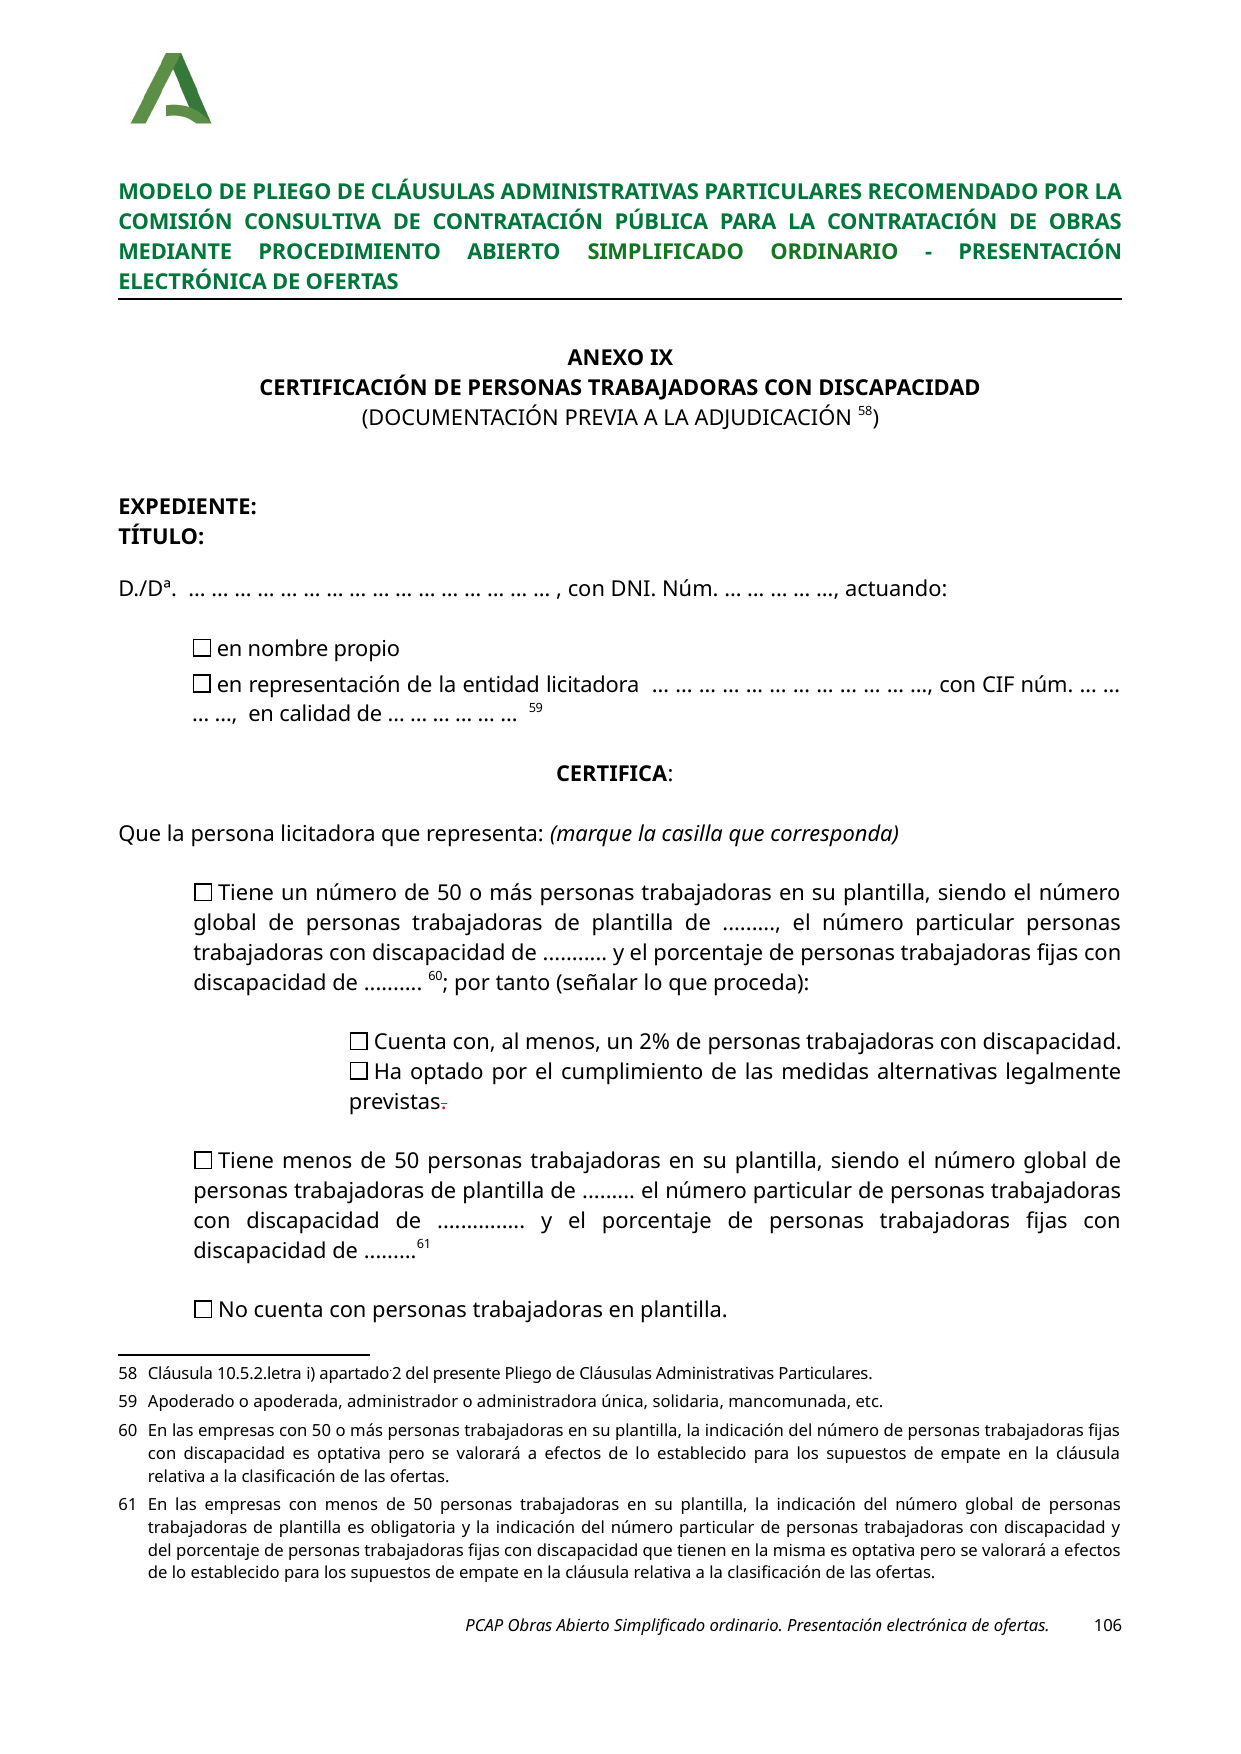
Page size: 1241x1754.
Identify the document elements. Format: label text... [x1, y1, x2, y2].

list En las empresas con menos de 50 personas trabajadoras en su plantilla, la indicación del número global de personas trabajadoras de plantilla es obligatoria y la indicación del número particular de personas trabajadoras con discapacidad y del porcentaje de personas trabajadoras fijas con discapacidad que tienen en la misma es optativa pero se valorará a efectos de lo establecido para los supuestos de empate en la cláusula relativa a la clasificación de las ofertas. [118, 1493, 1122, 1584]
list Tiene un número de 50 o más personas trabajadoras en su plantilla, siendo el número global de personas trabajadoras de plantilla de ........., el número particular personas trabajadoras con discapacidad de ........... y el porcentaje de personas trabajadoras fijas con discapacidad de .......... ; por tanto (señalar lo que proceda): [156, 877, 1122, 996]
text EXPEDIENTE: [118, 491, 1122, 521]
list En las empresas con 50 o más personas trabajadoras en su plantilla, la indicación del número de personas trabajadoras fijas con discapacidad es optativa pero se valorará a efectos de lo establecido para los supuestos de empate en la cláusula relativa a la clasificación de las ofertas. [118, 1419, 1122, 1487]
text CERTIFICACIÓN DE PERSONAS TRABAJADORAS CON DISCAPACIDAD [118, 372, 1122, 402]
text Apoderado o apoderada, administrador o administradora única, solidaria, mancomunada, etc. [118, 1390, 1122, 1413]
list No cuenta con personas trabajadoras en plantilla. [156, 1294, 1122, 1324]
text MODELO DE PLIEGO DE CLÁUSULAS ADMINISTRATIVAS PARTICULARES RECOMENDADO POR LA COMISIÓN CONSULTIVA DE CONTRATACIÓN PÚBLICA PARA LA CONTRATACIÓN DE OBRAS MEDIANTE PROCEDIMIENTO ABIERTO SIMPLIFICADO ORDINARIO - PRESENTACIÓN ELECTRÓNICA DE OFERTAS [118, 176, 1122, 298]
list Cuenta con, al menos, un 2% de personas trabajadoras con discapacidad. [311, 1026, 1122, 1056]
text en representación de la entidad licitadora … … … … … … … … … … … …, con CIF núm. … … … …, en calidad de … … … … … … [192, 669, 1122, 728]
text en nombre propio [192, 633, 1122, 663]
text D./Dª. … … … … … … … … … … … … … … … … , con DNI. Núm. … … … … …, actuando: [118, 573, 1122, 603]
text (DOCUMENTACIÓN PREVIA A LA ADJUDICACIÓN ) [118, 402, 1122, 431]
text Cláusula 10.5.2.letra i) apartado.2 del presente Pliego de Cláusulas Administrativas Particulares. [118, 1361, 1122, 1384]
text CERTIFICA: [118, 758, 1122, 788]
picture [127, 48, 216, 128]
text Que la persona licitadora que representa: (marque la casilla que corresponda) [118, 818, 1122, 847]
list Tiene menos de 50 personas trabajadoras en su plantilla, siendo el número global de personas trabajadoras de plantilla de ......... el número particular de personas trabajadoras con discapacidad de ............... y el porcentaje de personas trabajadoras fijas con discapacidad de ......... [156, 1145, 1122, 1264]
text ANEXO IX [118, 342, 1122, 372]
list Ha optado por el cumplimiento de las medidas alternativas legalmente previstas. [311, 1056, 1122, 1116]
text TÍTULO: [118, 521, 1122, 551]
